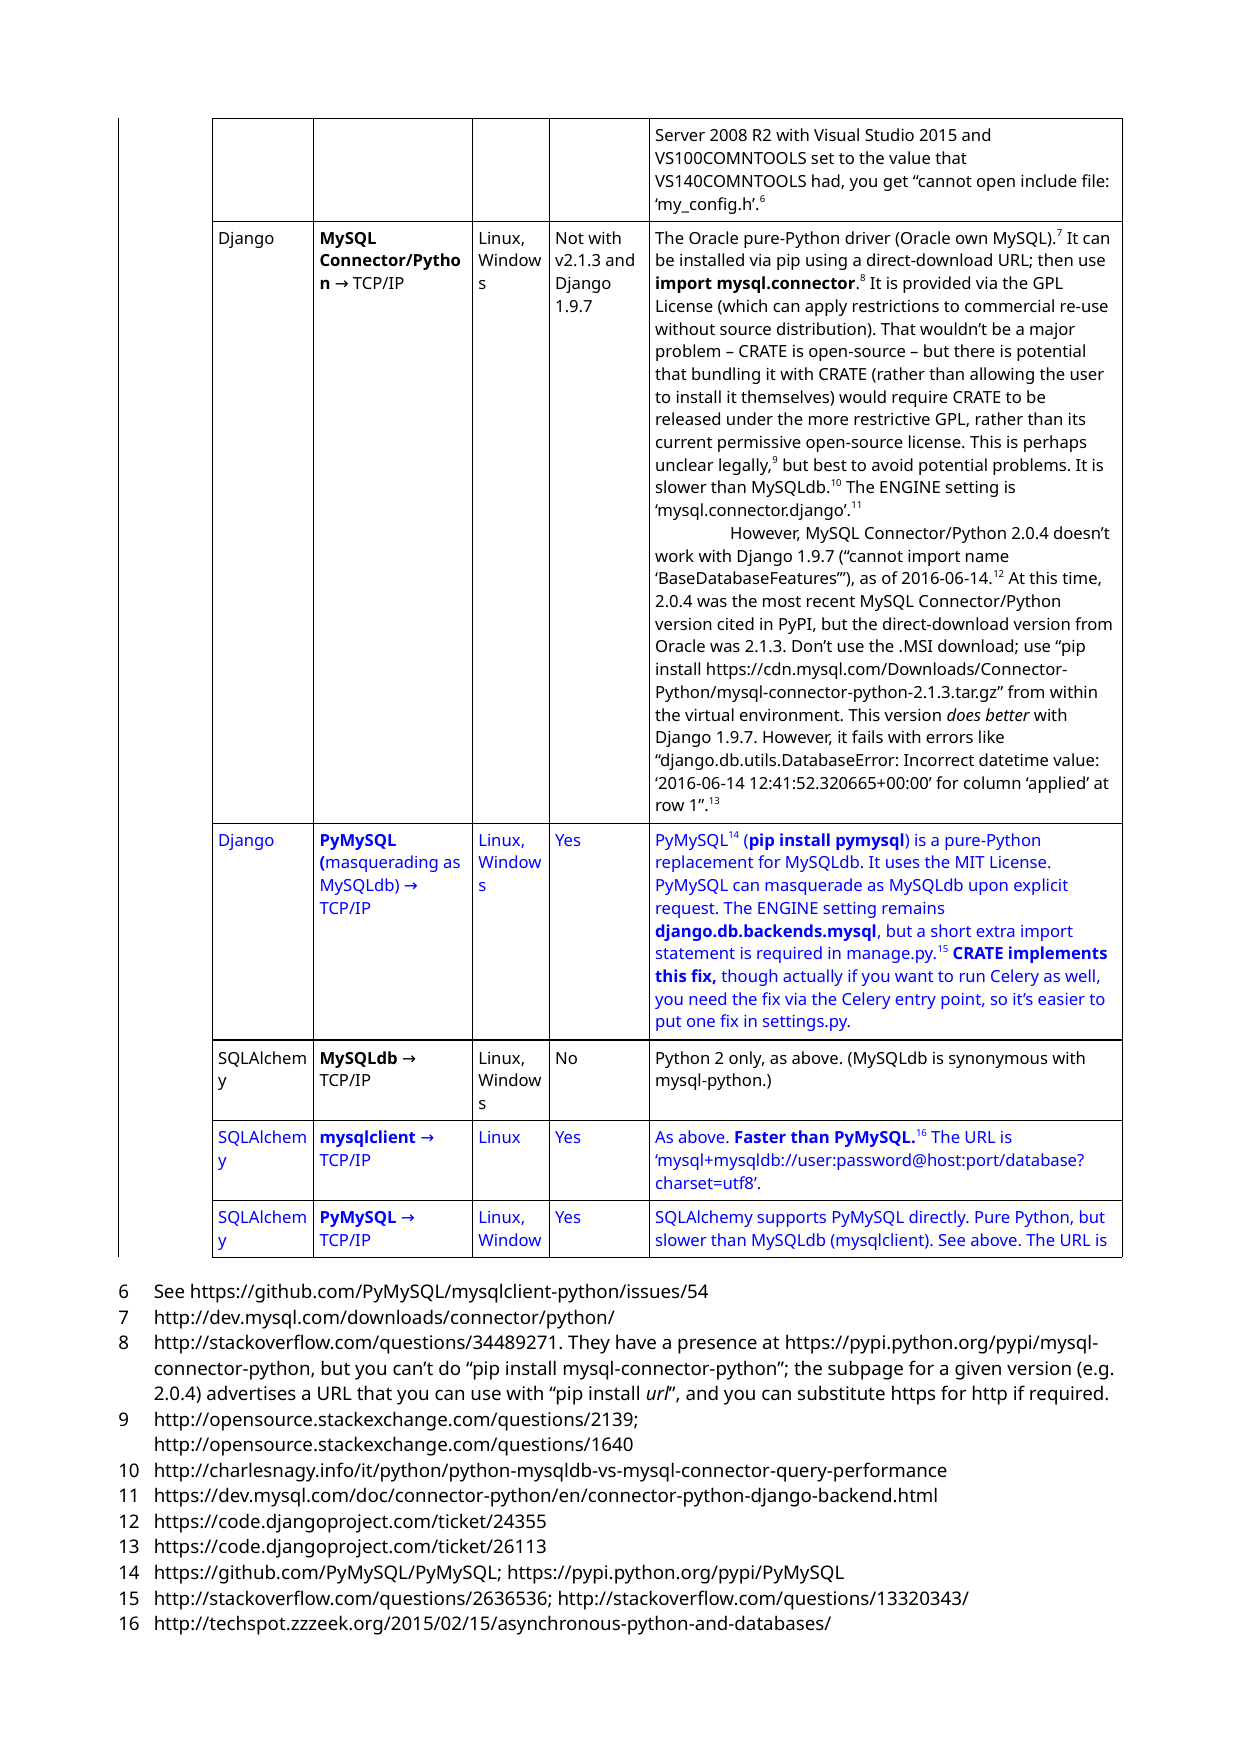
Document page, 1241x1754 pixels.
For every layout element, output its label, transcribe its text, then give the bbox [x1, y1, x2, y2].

table_cell Django [213, 824, 313, 1038]
table_cell [473, 119, 549, 221]
table_cell Python 2 only, as above. (MySQLdb is synonymous with mysql-python.) [650, 1041, 1122, 1120]
table_cell [550, 119, 649, 221]
table_cell Linux, Windows [473, 1041, 549, 1120]
table_cell [213, 119, 313, 221]
table_cell SQLAlchemy [213, 1121, 313, 1200]
table_cell Not with v2.1.3 and Django 1.9.7 [550, 222, 649, 822]
table_cell PyMySQL → TCP/IP [314, 1201, 472, 1257]
table_cell [314, 119, 472, 221]
table_cell [119, 1120, 212, 1200]
table_cell As above. Faster than PyMySQL. The URL is ‘mysql+mysqldb://user:password@host:port/database?charset=utf8’. [650, 1121, 1122, 1200]
table_cell MySQL Connector/Python → TCP/IP [314, 222, 472, 822]
table_cell Django [213, 222, 313, 822]
table_cell Server 2008 R2 with Visual Studio 2015 and VS100COMNTOOLS set to the value that VS140COMNTOOLS had, you get “cannot open include file: ‘my_config.h’. [650, 119, 1122, 221]
table_cell [119, 118, 212, 221]
table_cell PyMySQL (pip install pymysql) is a pure-Python replacement for MySQLdb. It uses the MIT License. PyMySQL can masquerade as MySQLdb upon explicit request. The ENGINE setting remains django.db.backends.mysql, but a short extra import statement is required in manage.py. CRATE implements this fix, though actually if you want to run Celery as well, you need the fix via the Celery entry point, so it’s easier to put one fix in settings.py. [650, 824, 1122, 1038]
table_cell Linux, Windows [473, 222, 549, 822]
table_cell [119, 1200, 212, 1257]
table_cell Linux [473, 1121, 549, 1200]
table_cell mysqlclient → TCP/IP [314, 1121, 472, 1200]
table_cell Linux, Windows [473, 824, 549, 1038]
table_cell MySQLdb → TCP/IP [314, 1041, 472, 1120]
table_cell SQLAlchemy [213, 1041, 313, 1120]
table_cell Yes [550, 1201, 649, 1257]
table_cell [119, 1039, 212, 1120]
table_cell The Oracle pure-Python driver (Oracle own MySQL). It can be installed via pip using a direct-download URL; then use import mysql.connector. It is provided via the GPL License (which can apply restrictions to commercial re-use without source distribution). That wouldn’t be a major problem – CRATE is open-source – but there is potential that bundling it with CRATE (rather than allowing the user to install it themselves) would require CRATE to be released under the more restrictive GPL, rather than its current permissive open-source license. This is perhaps unclear legally, but best to avoid potential problems. It is slower than MySQLdb. The ENGINE setting is ‘mysql.connector.django’. However, MySQL Connector/Python 2.0.4 doesn’t work with Django 1.9.7 (“cannot import name ‘BaseDatabaseFeatures’”), as of 2016-06-14. At this time, 2.0.4 was the most recent MySQL Connector/Python version cited in PyPI, but the direct-download version from Oracle was 2.1.3. Don’t use the .MSI download; use “pip install https://cdn.mysql.com/Downloads/Connector-Python/mysql-connector-python-2.1.3.tar.gz” from within the virtual environment. This version does better with Django 1.9.7. However, it fails with errors like “django.db.utils.DatabaseError: Incorrect datetime value: ‘2016-06-14 12:41:52.320665+00:00’ for column ‘applied’ at row 1”. [650, 222, 1122, 822]
table_cell Yes [550, 824, 649, 1038]
table_cell [119, 221, 212, 822]
table_cell No [550, 1041, 649, 1120]
table_cell Yes [550, 1121, 649, 1200]
table_cell SQLAlchemy [213, 1201, 313, 1257]
table_cell PyMySQL (masquerading as MySQLdb) → TCP/IP [314, 824, 472, 1038]
table_cell [119, 823, 212, 1038]
table_cell Linux, Window [473, 1201, 549, 1257]
table_cell SQLAlchemy supports PyMySQL directly. Pure Python, but slower than MySQLdb (mysqlclient). See above. The URL is [650, 1201, 1122, 1257]
